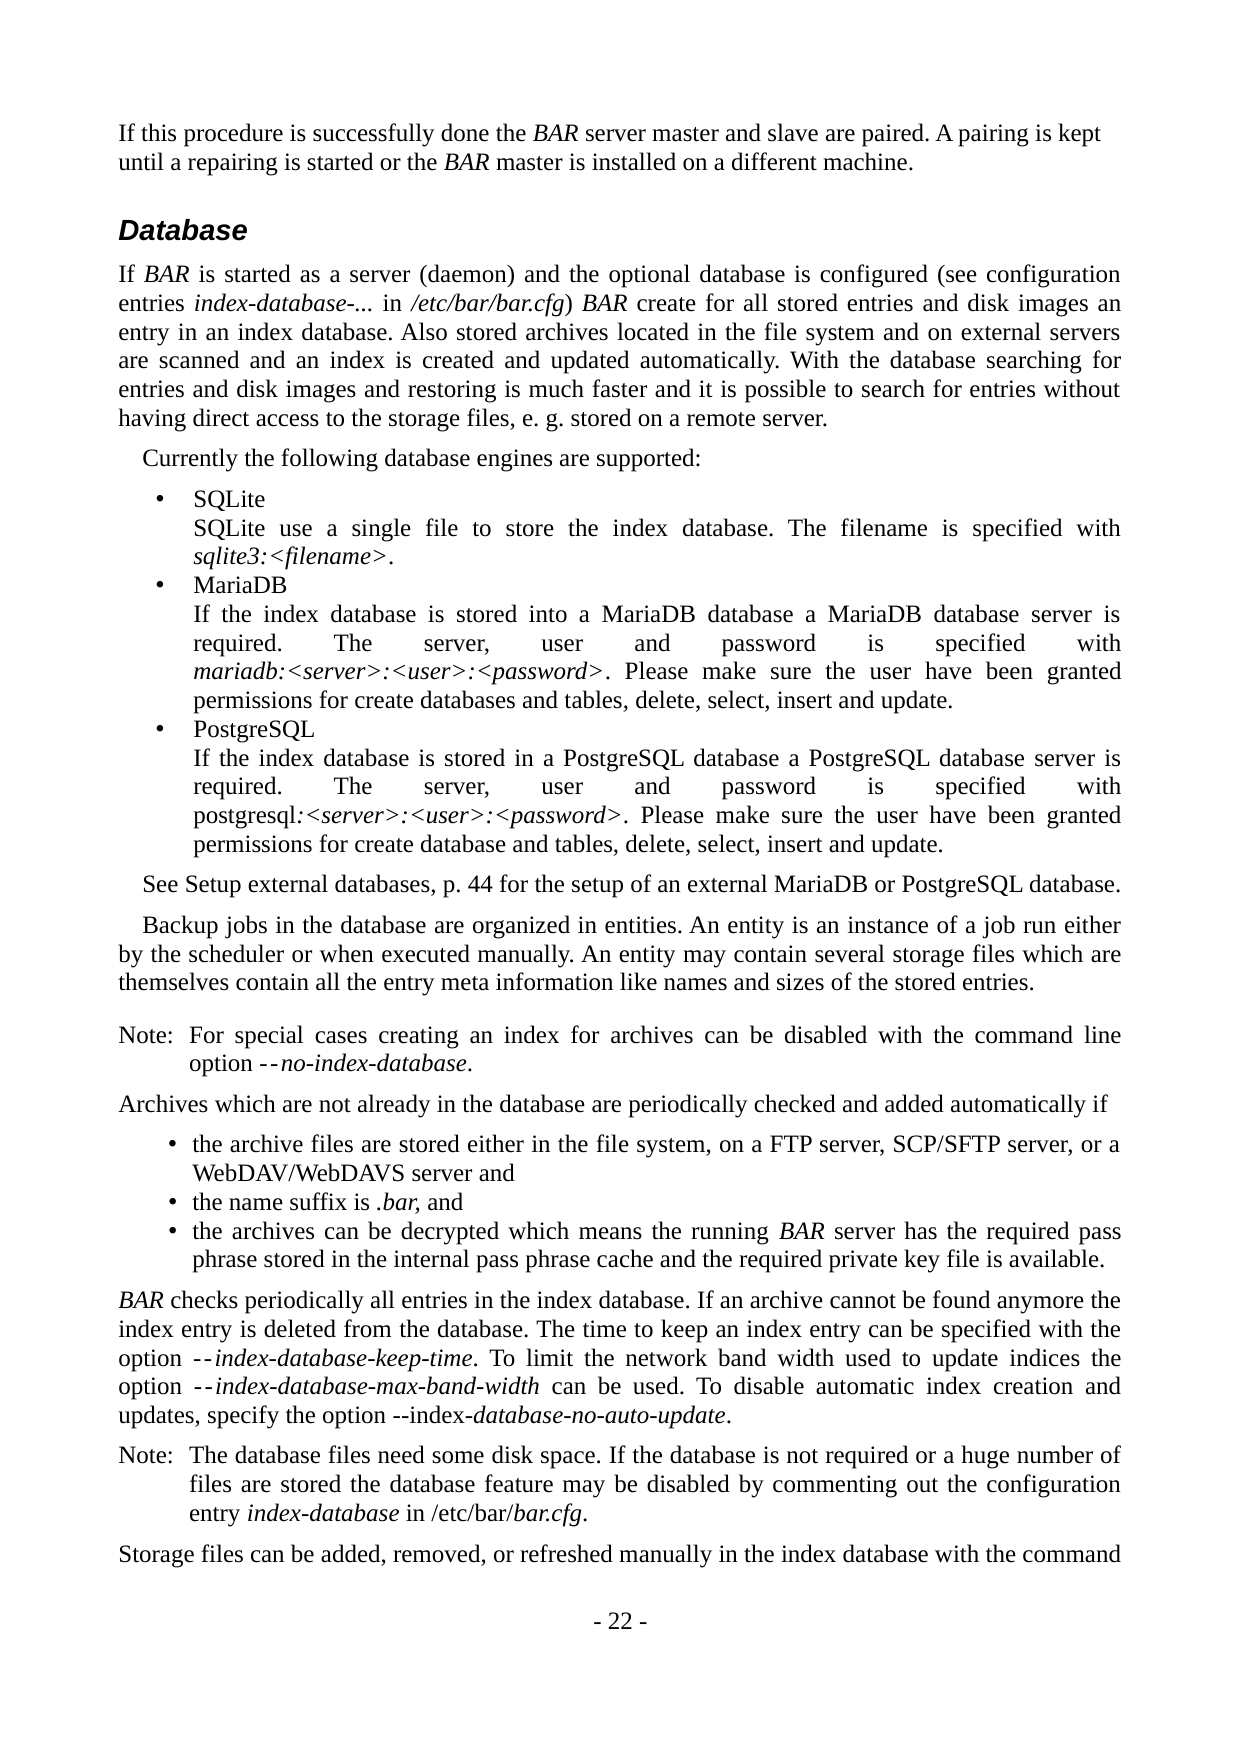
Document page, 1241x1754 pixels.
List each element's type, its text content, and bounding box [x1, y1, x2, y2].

text See Setup external databases, p. 44 for the setup of an external MariaDB or PostgreSQL database. [118, 869, 1122, 898]
text Backup jobs in the database are organized in entities. An entity is an instance of a job run either by the scheduler or when executed manually. An entity may contain several storage files which are themselves contain all the entry meta information like names and sizes of the stored entries. [118, 910, 1122, 996]
text If BAR is started as a server (daemon) and the optional database is configured (see configuration entries index-database-... in /etc/bar/bar.cfg) BAR create for all stored entries and disk images an entry in an index database. Also stored archives located in the file system and on external servers are scanned and an index is created and updated automatically. With the database searching for entries and disk images and restoring is much faster and it is possible to search for entries without having direct access to the storage files, e. g. stored on a remote server. [118, 259, 1122, 432]
list the archives can be decrypted which means the running BAR server has the required pass phrase stored in the internal pass phrase cache and the required private key file is available. [168, 1216, 1122, 1273]
list the archive files are stored either in the file system, on a FTP server, SCP/SFTP server, or a WebDAV/WebDAVS server and [168, 1129, 1122, 1187]
subtitle Database [118, 213, 1122, 247]
text BAR checks periodically all entries in the index database. If an archive cannot be found anymore the index entry is deleted from the database. The time to keep an index entry can be specified with the option ‑‑index-database-keep-time. To limit the network band width used to update indices the option ‑‑index-database-max-band-width can be used. To disable automatic index creation and updates, specify the option ‑‑index-database-no-auto-update. [118, 1285, 1122, 1429]
text Storage files can be added, removed, or refreshed manually in the index database with the command [118, 1539, 1122, 1567]
list SQLite SQLite use a single file to store the index database. The filename is specified with sqlite3:<filename>. [156, 484, 1122, 570]
text Note: The database files need some disk space. If the database is not required or a huge number of files are stored the database feature may be disabled by commenting out the configuration entry index-database in /etc/bar/bar.cfg. [118, 1441, 1122, 1527]
text If this procedure is successfully done the BAR server master and slave are paired. A pairing is kept until a repairing is started or the BAR master is installed on a different machine. [118, 118, 1122, 176]
text Note: For special cases creating an index for archives can be disabled with the command line option ‑‑no-index-database. [118, 1020, 1122, 1077]
text Archives which are not already in the database are periodically checked and added automatically if [118, 1089, 1122, 1118]
list PostgreSQL If the index database is stored in a PostgreSQL database a PostgreSQL database server is required. The server, user and password is specified with postgresql:<server>:<user>:<password>. Please make sure the user have been granted permissions for create database and tables, delete, select, insert and update. [156, 714, 1122, 858]
list MariaDB If the index database is stored into a MariaDB database a MariaDB database server is required. The server, user and password is specified with mariadb:<server>:<user>:<password>. Please make sure the user have been granted permissions for create databases and tables, delete, select, insert and update. [156, 570, 1122, 714]
list the name suffix is .bar, and [168, 1187, 1122, 1216]
text Currently the following database engines are supported: [118, 443, 1122, 472]
